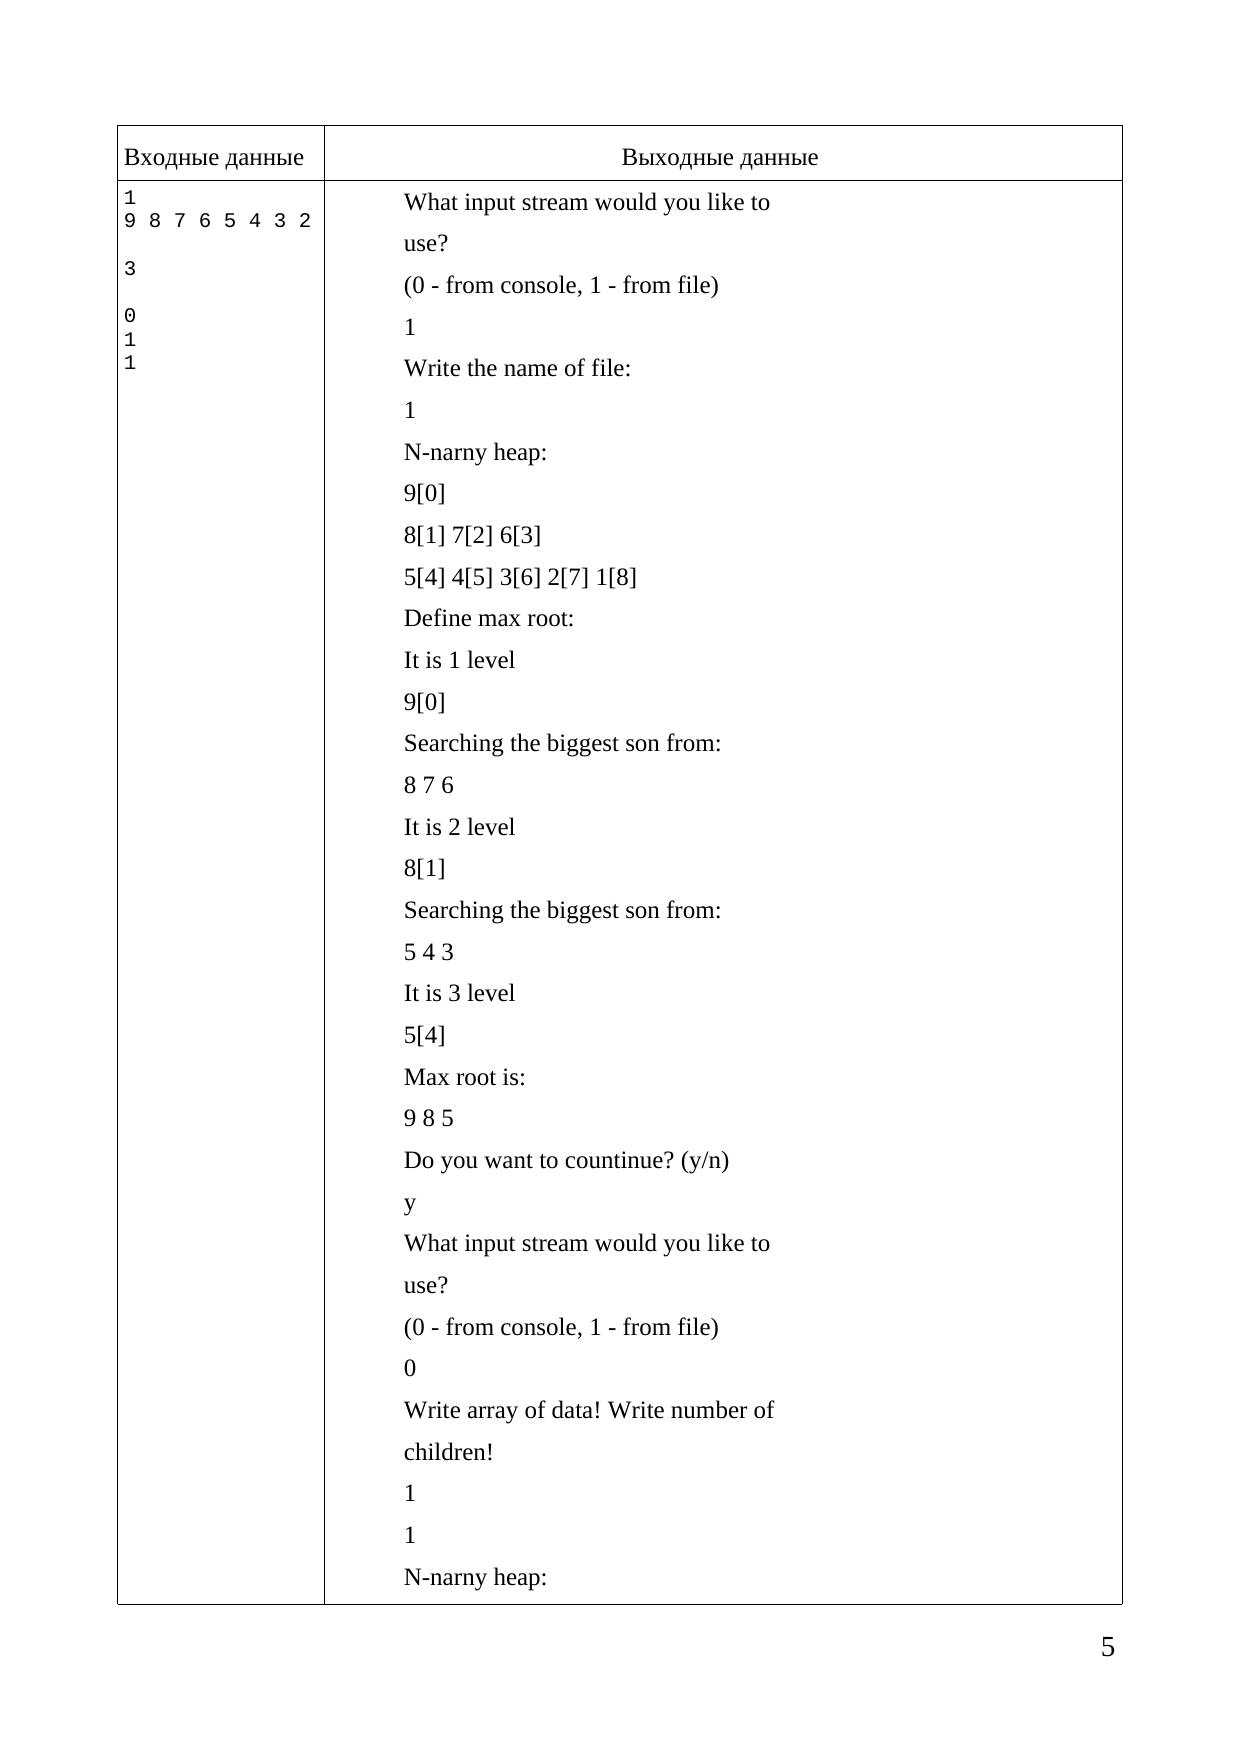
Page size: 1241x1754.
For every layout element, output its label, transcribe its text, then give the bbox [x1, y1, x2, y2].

table_header Входные данные [118, 126, 324, 180]
table_cell What input stream would you like to use? (0 - from console, 1 - from file) 1 Write the name of file: 1 N-narny heap: 9[0] 8[1] 7[2] 6[3] 5[4] 4[5] 3[6] 2[7] 1[8] Define max root: It is 1 level 9[0] Searching the biggest son from: 8 7 6 It is 2 level 8[1] Searching the biggest son from: 5 4 3 It is 3 level 5[4] Max root is: 9 8 5 Do you want to countinue? (y/n) y What input stream would you like to use? (0 - from console, 1 - from file) 0 Write array of data! Write number of children! 1 1 N-narny heap: [325, 181, 1122, 1603]
table_cell 1 9 8 7 6 5 4 3 2 3 0 1 1 [118, 181, 324, 1603]
table_header Выходные данные [325, 126, 1122, 180]
